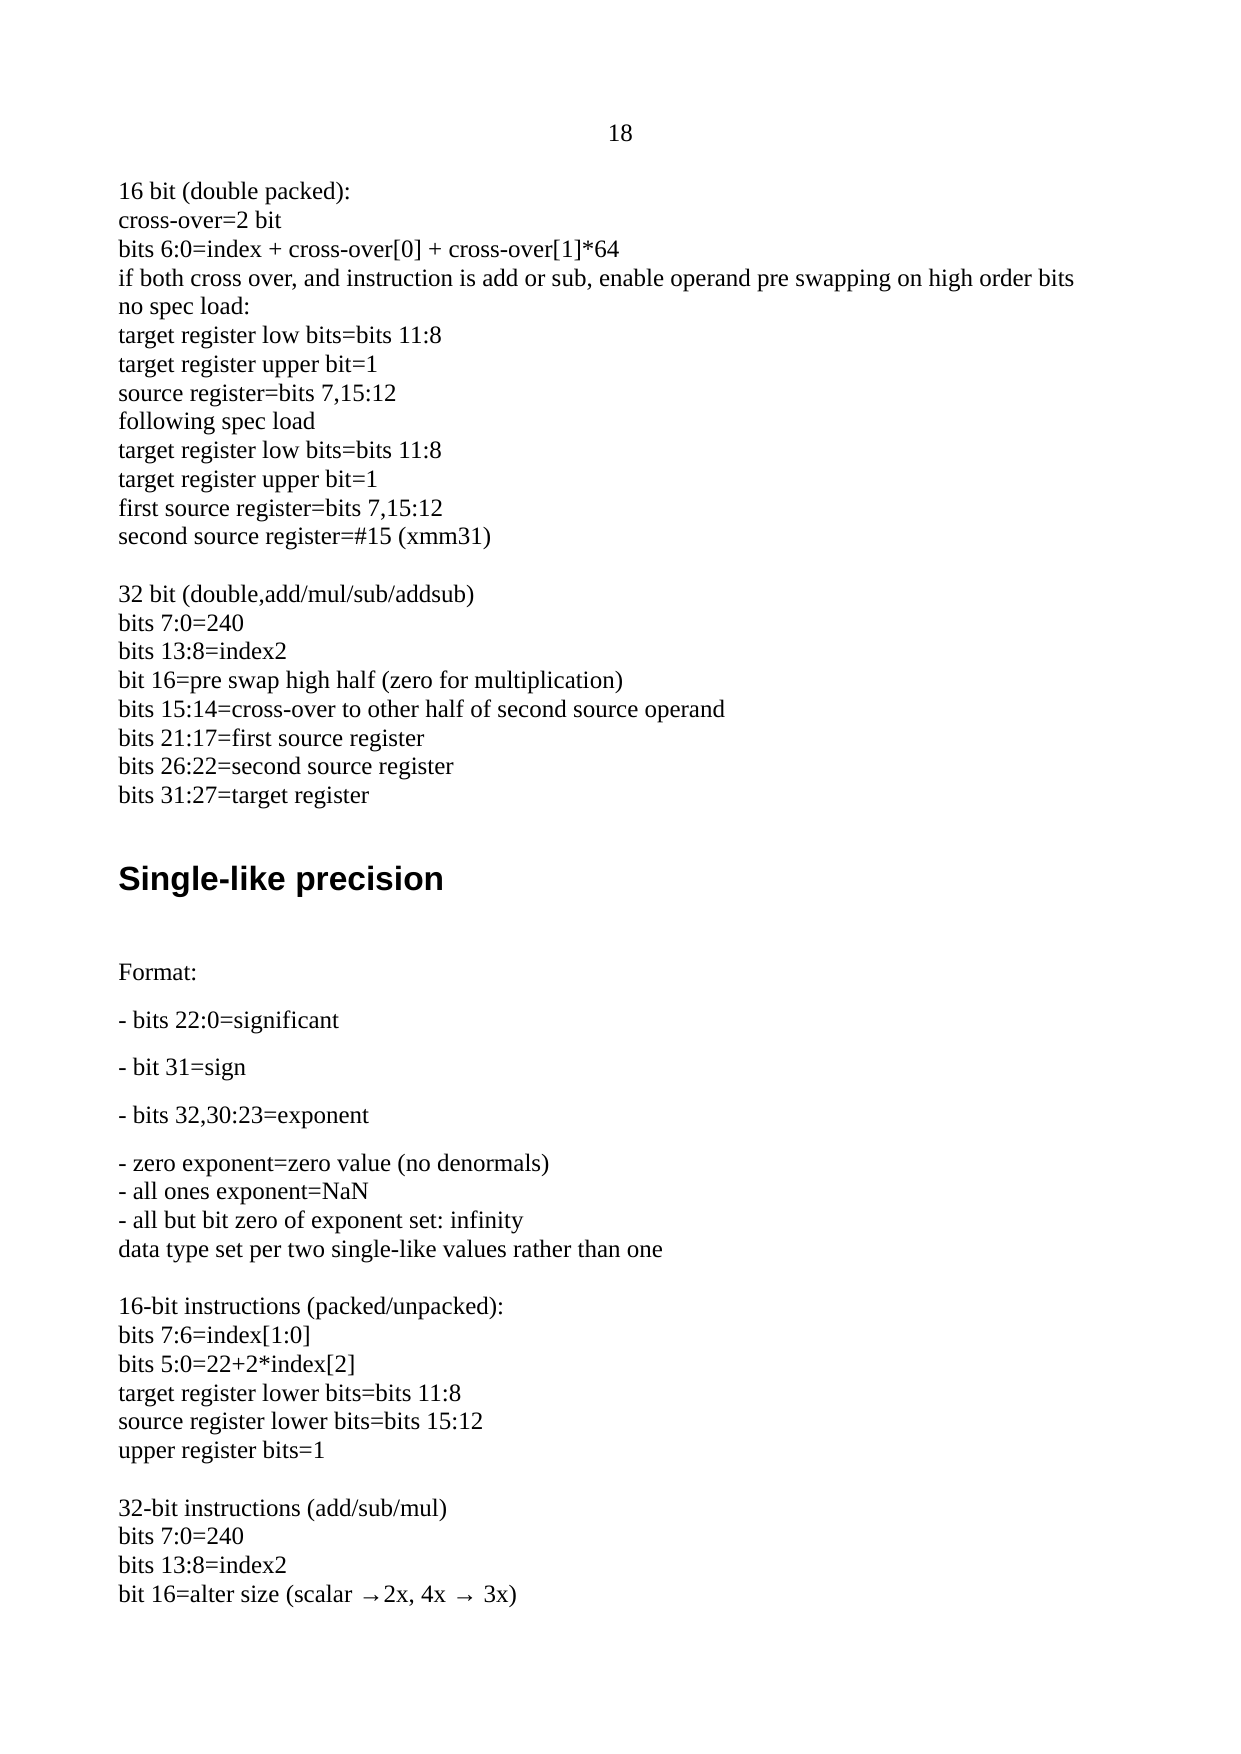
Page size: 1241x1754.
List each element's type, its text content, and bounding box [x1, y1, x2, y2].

text 16 bit (double packed): [118, 176, 1122, 205]
text no spec load: [118, 291, 1122, 320]
text bits 15:14=cross-over to other half of second source operand [118, 694, 1122, 723]
text bit 16=alter size (scalar →2x, 4x → 3x) [118, 1579, 1122, 1608]
text bits 7:0=240 [118, 1521, 1122, 1550]
text bits 13:8=index2 [118, 636, 1122, 665]
text bits 7:6=index[1:0] [118, 1320, 1122, 1349]
text - all but bit zero of exponent set: infinity [118, 1205, 1122, 1234]
text - zero exponent=zero value (no denormals) [118, 1148, 1122, 1176]
text 32-bit instructions (add/sub/mul) [118, 1493, 1122, 1521]
text following spec load [118, 406, 1122, 435]
text bits 13:8=index2 [118, 1550, 1122, 1579]
text 32 bit (double,add/mul/sub/addsub) [118, 579, 1122, 608]
text data type set per two single-like values rather than one [118, 1234, 1122, 1263]
subtitle Single-like precision [118, 858, 1122, 897]
text bits 26:22=second source register [118, 751, 1122, 780]
text cross-over=2 bit [118, 205, 1122, 234]
text bit 16=pre swap high half (zero for multiplication) [118, 665, 1122, 694]
text second source register=#15 (xmm31) [118, 521, 1122, 550]
text target register low bits=bits 11:8 [118, 435, 1122, 464]
text Format: [118, 957, 1122, 986]
text bits 31:27=target register [118, 780, 1122, 809]
text target register lower bits=bits 11:8 [118, 1378, 1122, 1406]
text 16-bit instructions (packed/unpacked): [118, 1291, 1122, 1320]
text bits 6:0=index + cross-over[0] + cross-over[1]*64 [118, 234, 1122, 263]
text bits 7:0=240 [118, 608, 1122, 636]
text bits 5:0=22+2*index[2] [118, 1349, 1122, 1378]
text - bit 31=sign [118, 1052, 1122, 1081]
text target register low bits=bits 11:8 [118, 320, 1122, 349]
text - bits 22:0=significant [118, 1005, 1122, 1033]
text target register upper bit=1 [118, 464, 1122, 493]
text first source register=bits 7,15:12 [118, 493, 1122, 521]
text upper register bits=1 [118, 1435, 1122, 1464]
text - all ones exponent=NaN [118, 1176, 1122, 1205]
text source register=bits 7,15:12 [118, 378, 1122, 406]
text bits 21:17=first source register [118, 723, 1122, 751]
text source register lower bits=bits 15:12 [118, 1406, 1122, 1435]
text target register upper bit=1 [118, 349, 1122, 378]
text - bits 32,30:23=exponent [118, 1100, 1122, 1129]
text if both cross over, and instruction is add or sub, enable operand pre swapping on high order bits [118, 263, 1122, 291]
